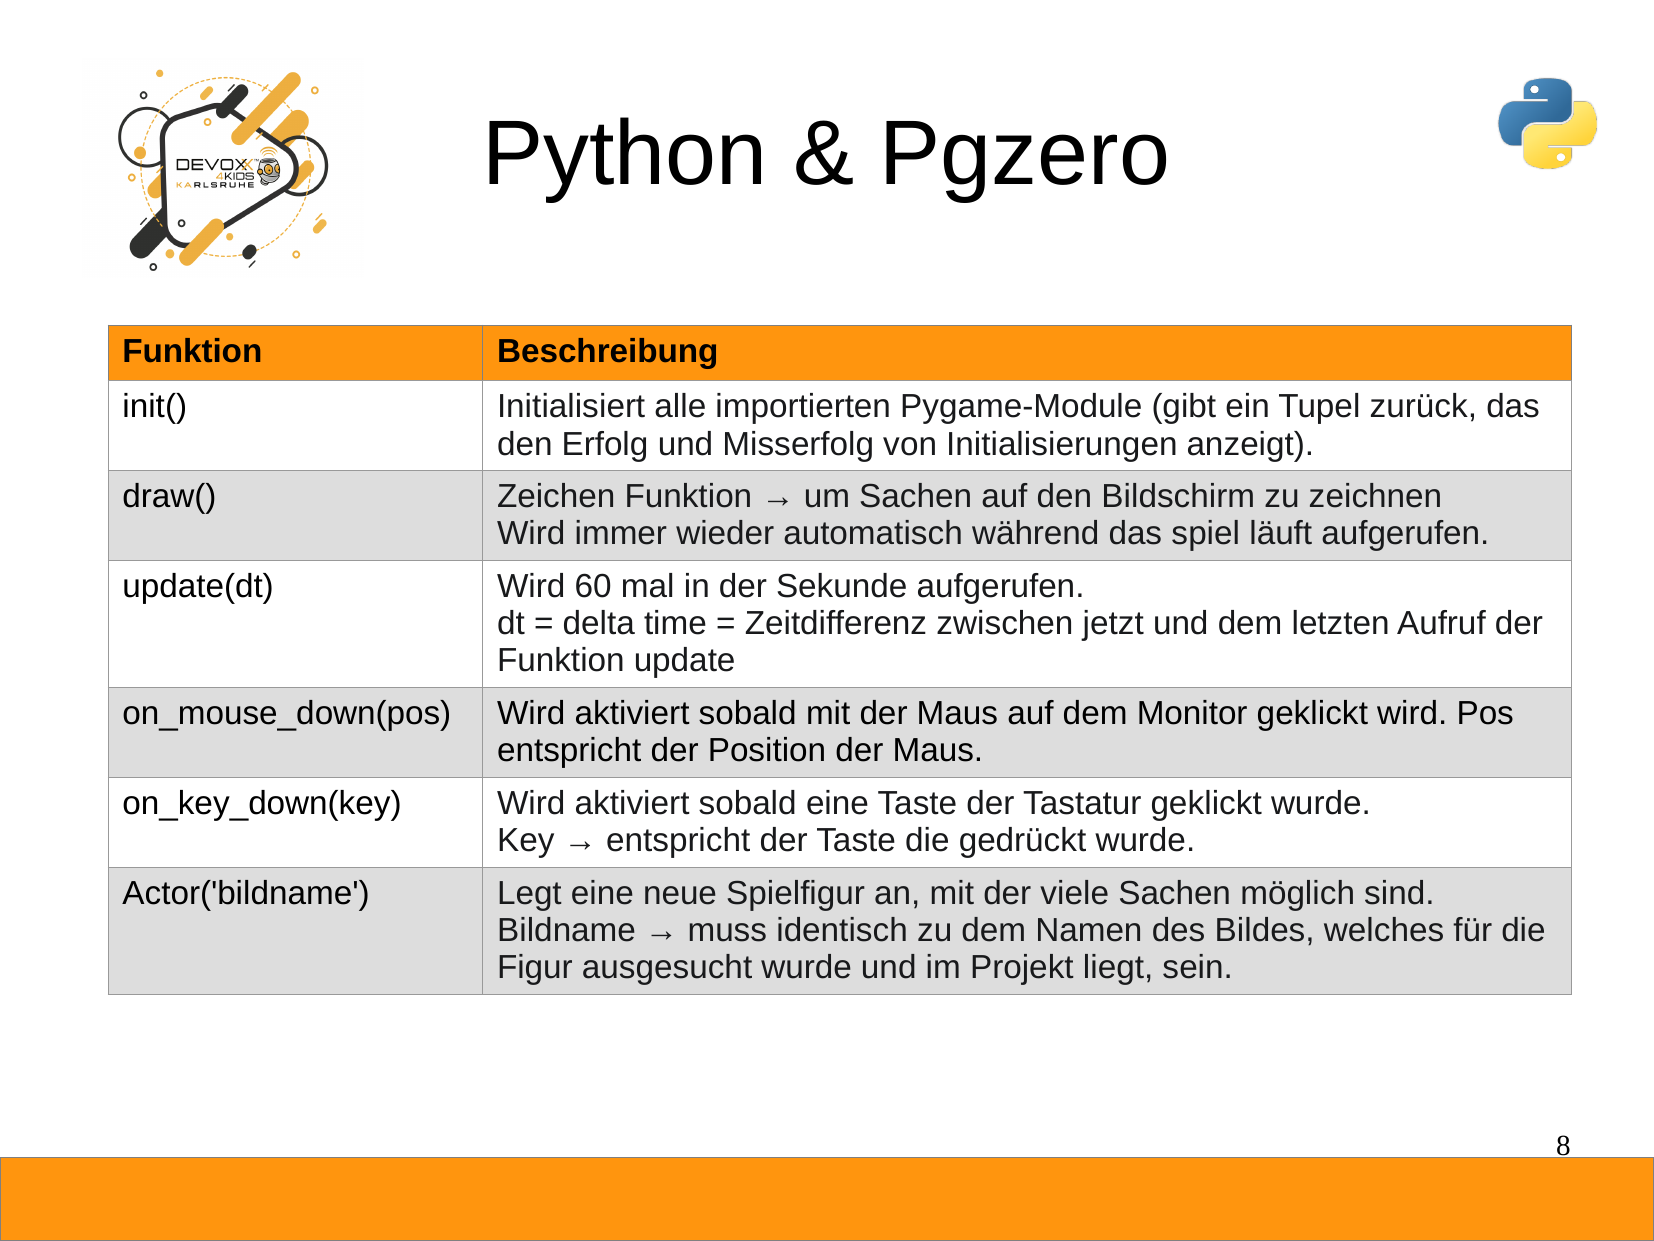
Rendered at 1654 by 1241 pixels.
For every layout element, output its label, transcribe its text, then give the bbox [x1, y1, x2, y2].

table_cell on_key_down(key) [109, 778, 482, 867]
table_cell on_mouse_down(pos) [109, 688, 482, 777]
picture [1476, 58, 1619, 189]
table_cell Wird aktiviert sobald mit der Maus auf dem Monitor geklickt wird. Pos entspricht der Position der Maus. [483, 688, 1571, 777]
table_cell Initialisiert alle importierten Pygame-Module (gibt ein Tupel zurück, das den Erfolg und Misserfolg von Initialisierungen anzeigt). [483, 381, 1571, 470]
table_cell update(dt) [109, 561, 482, 687]
table_cell Legt eine neue Spielfigur an, mit der viele Sachen möglich sind. Bildname → muss identisch zu dem Namen des Bildes, welches für die Figur ausgesucht wurde und im Projekt liegt, sein. [483, 868, 1571, 994]
picture [82, 58, 364, 278]
table_header Beschreibung [483, 326, 1571, 380]
table_cell Actor('bildname') [109, 868, 482, 994]
table_cell Wird aktiviert sobald eine Taste der Tastatur geklickt wurde. Key → entspricht der Taste die gedrückt wurde. [483, 778, 1571, 867]
table_cell Wird 60 mal in der Sekunde aufgerufen. dt = delta time = Zeitdifferenz zwischen jetzt und dem letzten Aufruf der Funktion update [483, 561, 1571, 687]
table_header Funktion [109, 326, 482, 380]
table_cell Zeichen Funktion → um Sachen auf den Bildschirm zu zeichnen Wird immer wieder automatisch während das spiel läuft aufgerufen. [483, 471, 1571, 560]
title Python & Pgzero [82, 49, 1571, 257]
table_cell init() [109, 381, 482, 470]
table_cell draw() [109, 471, 482, 560]
text_box [0, 1157, 1654, 1241]
